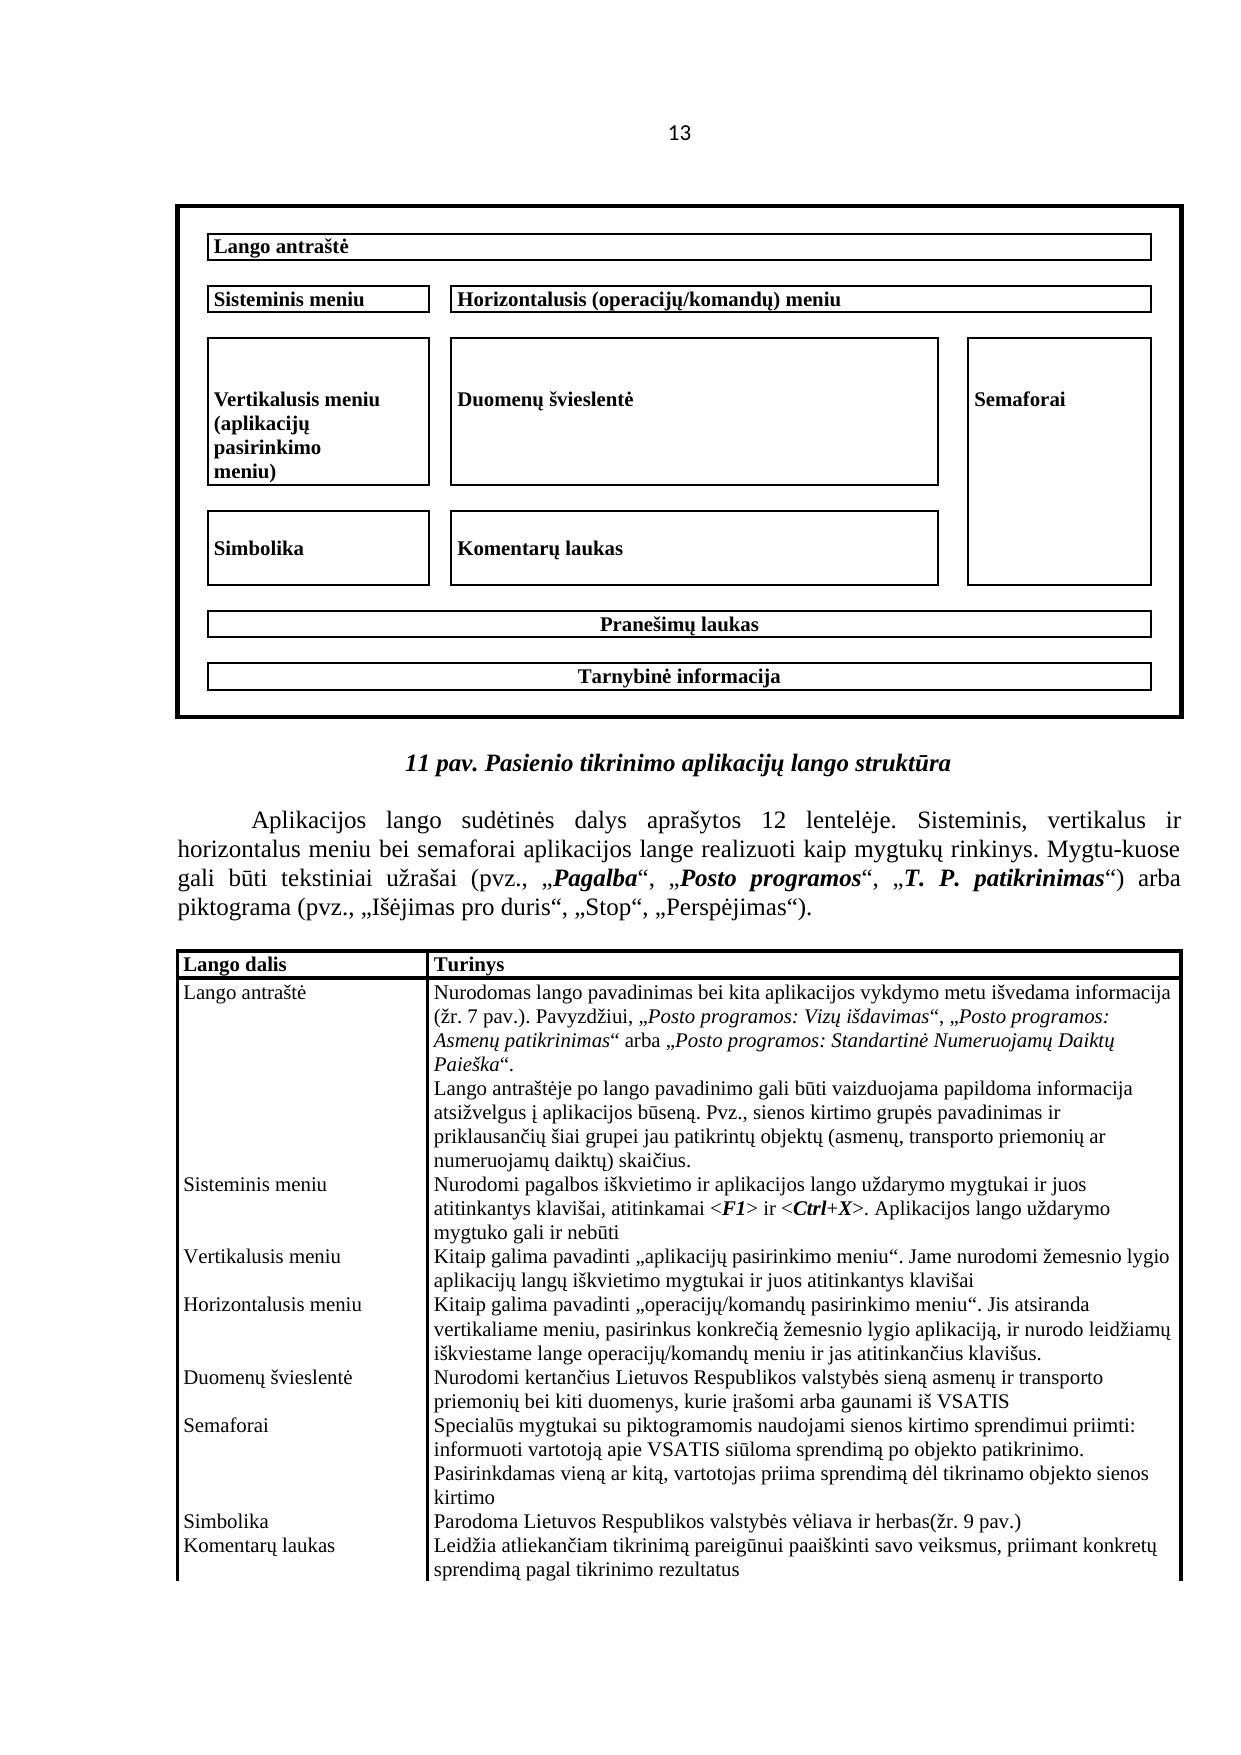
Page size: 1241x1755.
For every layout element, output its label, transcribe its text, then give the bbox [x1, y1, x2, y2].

table_cell [1151, 259, 1179, 285]
table_cell [451, 486, 938, 509]
table_cell Semaforai [179, 1413, 426, 1509]
table_cell [969, 484, 1150, 509]
text Aplikacijos lango sudėtinės dalys aprašytos 12 lentelėje. Sisteminis, vertikalus ir horizontalus meniu bei semaforai aplikacijos lange realizuoti kaip mygtukų rinkinys. Mygtu-kuose gali būti tekstiniai užrašai (pvz., „Pagalba“, „Posto programos“, „T. P. patikrinimas“) arba piktograma (pvz., „Išėjimas pro duris“, „Stop“, „Perspėjimas“). [177, 806, 1181, 921]
table_header Lango dalis [179, 953, 426, 976]
table_cell [939, 510, 967, 584]
table_cell Nurodomi pagalbos iškvietimo ir aplikacijos lango uždarymo mygtukai ir juos atitinkantys klavišai, atitinkamai <F1> ir <Ctrl+X>. Aplikacijos lango uždarymo mygtuko gali ir nebūti [429, 1172, 1179, 1244]
table_cell Duomenų švieslentė [452, 339, 937, 483]
table_cell [938, 691, 968, 714]
table_cell [208, 586, 429, 610]
table_cell Parodoma Lietuvos Respublikos valstybės vėliava ir herbas(žr. 9 pav.) [429, 1509, 1179, 1533]
table_header [968, 208, 1151, 232]
table_cell [180, 689, 208, 714]
table_cell [938, 313, 968, 337]
table_cell [429, 691, 451, 714]
table_cell [1151, 584, 1179, 610]
table_cell [1151, 689, 1179, 714]
table_cell [429, 638, 451, 662]
table_cell Specialūs mygtukai su piktogramomis naudojami sienos kirtimo sprendimui priimti: informuoti vartotoją apie VSATIS siūloma sprendimą po objekto patikrinimo. Pasirinkdamas vieną ar kitą, vartotojas priima sprendimą dėl tikrinamo objekto sienos kirtimo [429, 1413, 1179, 1509]
table_cell [180, 510, 207, 584]
table_cell [208, 261, 429, 285]
table_cell Pranešimų laukas [209, 612, 1150, 636]
table_cell [180, 233, 207, 258]
table_cell Komentarų laukas [452, 512, 937, 584]
table_cell [180, 259, 208, 285]
table_cell [968, 691, 1151, 714]
table_cell [430, 285, 450, 311]
table_cell [180, 311, 208, 337]
table_cell [1151, 636, 1179, 662]
table_cell [1152, 610, 1179, 636]
table_cell Kitaip galima pavadinti „aplikacijų pasirinkimo meniu“. Jame nurodomi žemesnio lygio aplikacijų langų iškvietimo mygtukai ir juos atitinkantys klavišai [429, 1244, 1179, 1292]
table_cell [180, 610, 207, 636]
table_cell [180, 662, 207, 688]
table_header [180, 208, 208, 232]
table_cell [969, 510, 1150, 584]
table_header [429, 208, 451, 232]
table_header [451, 208, 938, 232]
table_cell [938, 638, 968, 662]
table_cell Sisteminis meniu [179, 1172, 426, 1244]
table_cell [938, 261, 968, 285]
table_cell [1152, 337, 1179, 483]
table_header [938, 208, 968, 232]
table_cell [208, 691, 429, 714]
table_cell [968, 638, 1151, 662]
table_cell [430, 337, 450, 483]
table_cell Horizontalusis meniu [179, 1293, 426, 1364]
table_cell [208, 486, 429, 509]
table_cell Tarnybinė informacija [209, 664, 1150, 688]
table_cell [938, 584, 968, 610]
table_cell Komentarų laukas [179, 1533, 426, 1581]
table_cell [968, 261, 1151, 285]
table_cell [1152, 285, 1179, 311]
table_cell Leidžia atliekančiam tikrinimą pareigūnui paaiškinti savo veiksmus, priimant konkretų sprendimą pagal tikrinimo rezultatus [429, 1533, 1179, 1581]
table_cell Nurodomas lango pavadinimas bei kita aplikacijos vykdymo metu išvedama informacija (žr. 7 pav.). Pavyzdžiui, „Posto programos: Vizų išdavimas“, „Posto programos: Asmenų patikrinimas“ arba „Posto programos: Standartinė Numeruojamų Daiktų Paieška“. Lango antraštėje po lango pavadinimo gali būti vaizduojama papildoma informacija atsižvelgus į aplikacijos būseną. Pvz., sienos kirtimo grupės pavadinimas ir priklausančių šiai grupei jau patikrintų objektų (asmenų, transporto priemonių ar numeruojamų daiktų) skaičius. [429, 980, 1179, 1172]
table_cell [208, 638, 429, 662]
table_cell Kitaip galima pavadinti „operacijų/komandų pasirinkimo meniu“. Jis atsiranda vertikaliame meniu, pasirinkus konkrečią žemesnio lygio aplikaciją, ir nurodo leidžiamų iškviestame lange operacijų/komandų meniu ir jas atitinkančius klavišus. [429, 1293, 1179, 1364]
table_cell Horizontalusis (operacijų/komandų) meniu [452, 287, 1150, 311]
table_cell [968, 586, 1151, 610]
table_cell Lango antraštė [209, 235, 1150, 258]
table_cell [180, 484, 208, 509]
table_cell [429, 484, 451, 509]
table_cell [451, 586, 938, 610]
table_cell [180, 337, 207, 483]
table_cell [968, 313, 1151, 337]
table_cell [180, 584, 208, 610]
table_cell [1152, 484, 1179, 509]
table_cell [1152, 233, 1179, 258]
table_cell Vertikalusis meniu [179, 1244, 426, 1292]
table_cell [180, 636, 208, 662]
table_cell [429, 311, 451, 337]
table_cell Simbolika [179, 1509, 426, 1533]
table_cell Lango antraštė [179, 980, 426, 1172]
table_cell Sisteminis meniu [209, 287, 428, 311]
table_header Turinys [429, 953, 1179, 976]
table_cell [1152, 510, 1179, 584]
table_cell Simbolika [209, 512, 428, 584]
table_cell Vertikalusis meniu (aplikacijų pasirinkimo meniu) [209, 339, 428, 483]
table_cell [429, 261, 451, 285]
table_cell [939, 337, 967, 483]
table_cell [451, 691, 938, 714]
table_cell [1152, 662, 1179, 688]
table_cell Semaforai [969, 339, 1150, 483]
table_cell Nurodomi kertančius Lietuvos Respublikos valstybės sieną asmenų ir transporto priemonių bei kiti duomenys, kurie įrašomi arba gaunami iš VSATIS [429, 1365, 1179, 1413]
table_cell Duomenų švieslentė [179, 1365, 426, 1413]
text 11 pav. Pasienio tikrinimo aplikacijų lango struktūra [177, 748, 1181, 777]
table_cell [180, 285, 207, 311]
table_cell [429, 584, 451, 610]
table_cell [208, 313, 429, 337]
table_cell [451, 638, 938, 662]
table_cell [451, 313, 938, 337]
table_header [1151, 208, 1179, 232]
table_cell [938, 484, 967, 509]
table_cell [430, 510, 450, 584]
table_header [208, 208, 429, 232]
table_cell [451, 261, 938, 285]
table_cell [1151, 311, 1179, 337]
